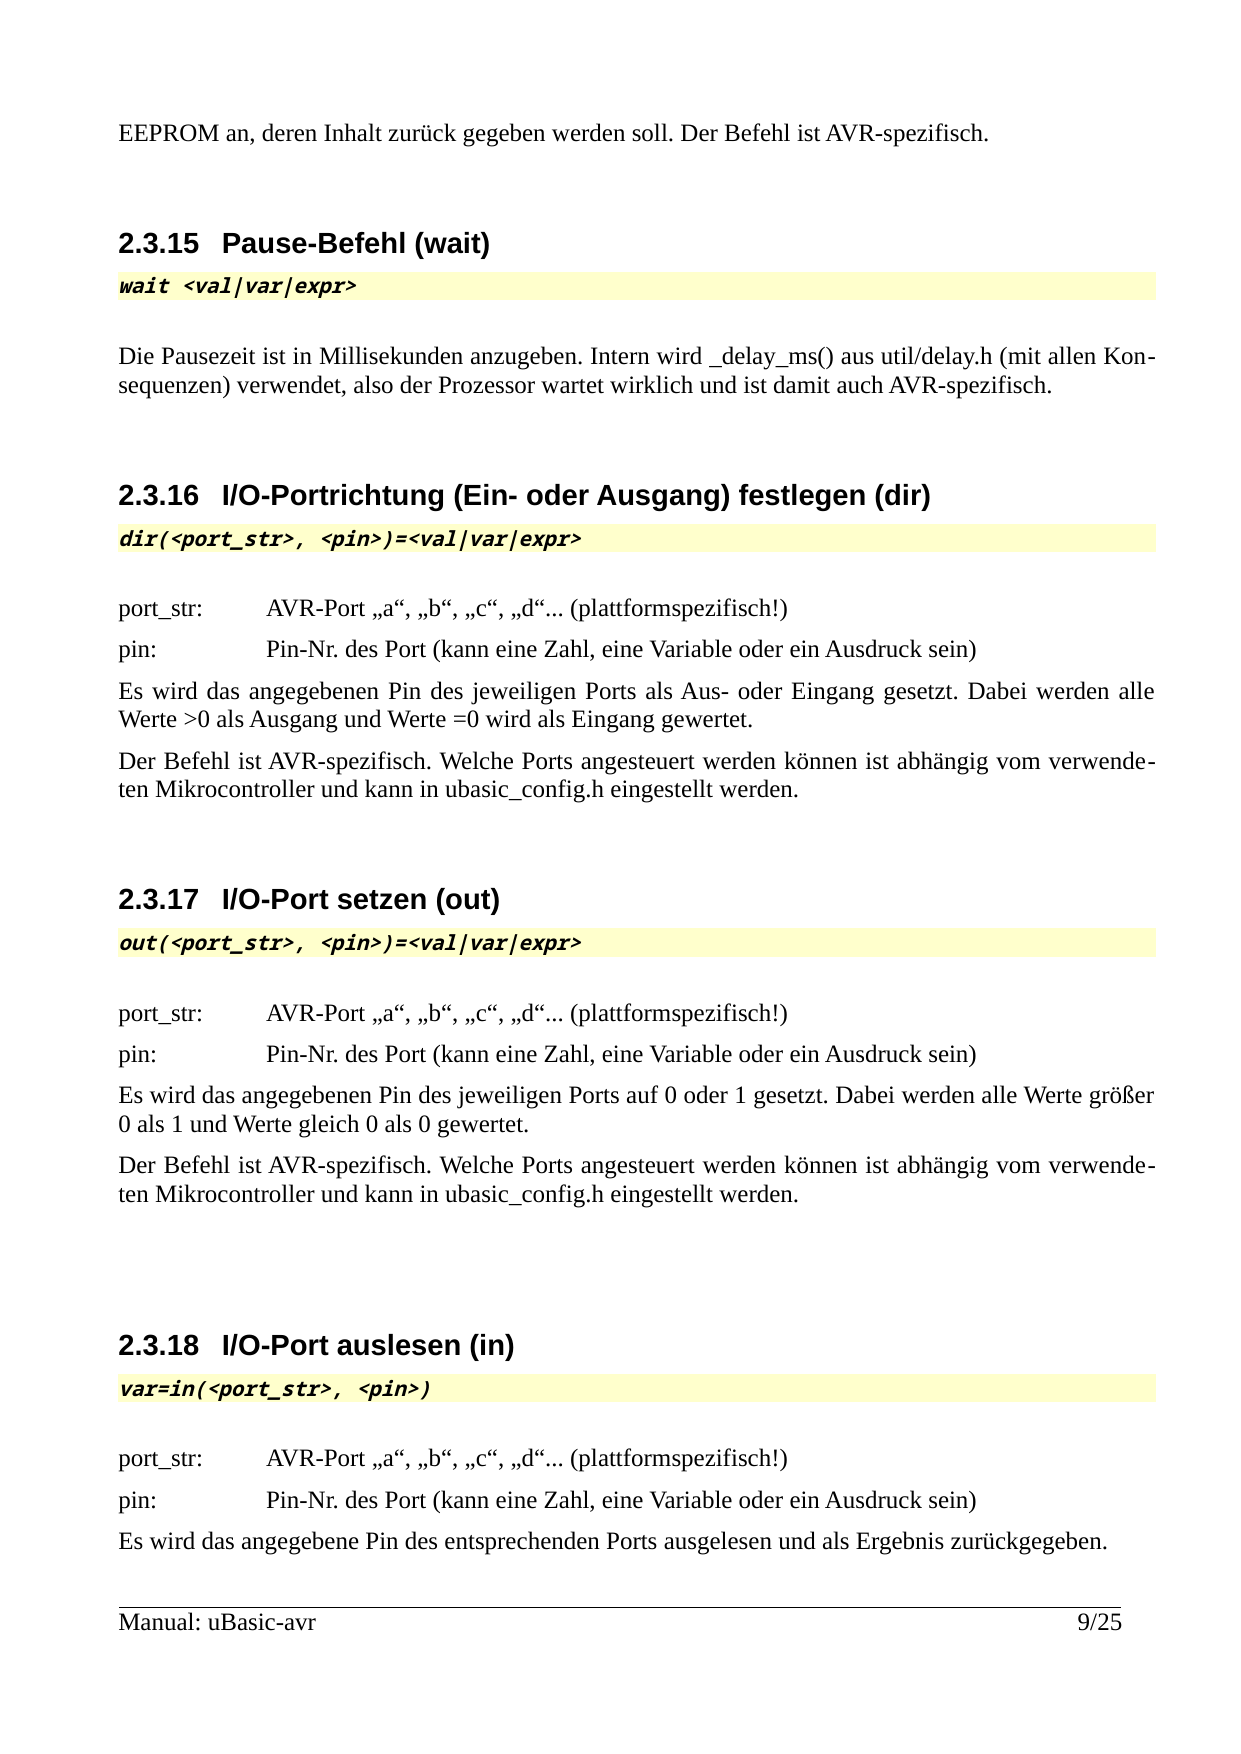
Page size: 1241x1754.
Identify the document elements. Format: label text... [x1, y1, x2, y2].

subtitle Pause-Befehl (wait) [118, 226, 1156, 259]
text Es wird das angegebenen Pin des jeweiligen Ports auf 0 oder 1 gesetzt. Dabei werden alle Werte größer 0 als 1 und Werte gleich 0 als 0 gewertet. [118, 1080, 1156, 1138]
text dir(<port_str>, <pin>)=<val|var|expr> [118, 524, 1156, 552]
subtitle I/O-Port auslesen (in) [118, 1328, 1156, 1361]
text wait <val|var|expr> [118, 272, 1156, 300]
text var=in(<port_str>, <pin>) [118, 1374, 1156, 1402]
text pin: Pin-Nr. des Port (kann eine Zahl, eine Variable oder ein Ausdruck sein) [118, 1485, 1156, 1513]
text EEPROM an, deren Inhalt zurück gegeben werden soll. Der Befehl ist AVR-spezifisch. [118, 118, 1156, 147]
text Der Befehl ist AVR-spezifisch. Welche Ports angesteuert werden können ist abhängig vom verwende­ten Mikrocontroller und kann in ubasic_config.h eingestellt werden. [118, 746, 1156, 803]
text Es wird das angegebenen Pin des jeweiligen Ports als Aus- oder Eingang gesetzt. Dabei werden alle Werte >0 als Ausgang und Werte =0 wird als Eingang gewertet. [118, 676, 1156, 733]
text pin: Pin-Nr. des Port (kann eine Zahl, eine Variable oder ein Ausdruck sein) [118, 634, 1156, 663]
text pin: Pin-Nr. des Port (kann eine Zahl, eine Variable oder ein Ausdruck sein) [118, 1039, 1156, 1068]
subtitle I/O-Port setzen (out) [118, 882, 1156, 916]
text port_str: AVR-Port „a“, „b“, „c“, „d“... (plattformspezifisch!) [118, 593, 1156, 622]
text port_str: AVR-Port „a“, „b“, „c“, „d“... (plattformspezifisch!) [118, 998, 1156, 1027]
subtitle I/O-Portrichtung (Ein- oder Ausgang) festlegen (dir) [118, 478, 1156, 511]
text out(<port_str>, <pin>)=<val|var|expr> [118, 928, 1156, 957]
text Der Befehl ist AVR-spezifisch. Welche Ports angesteuert werden können ist abhängig vom verwende­ten Mikrocontroller und kann in ubasic_config.h eingestellt werden. [118, 1150, 1156, 1208]
text Es wird das angegebene Pin des entsprechenden Ports ausgelesen und als Ergebnis zurückgegeben. [118, 1526, 1156, 1555]
text port_str: AVR-Port „a“, „b“, „c“, „d“... (plattformspezifisch!) [118, 1443, 1156, 1472]
text Die Pausezeit ist in Millisekunden anzugeben. Intern wird _delay_ms() aus util/delay.h (mit allen Kon­sequenzen) verwendet, also der Prozessor wartet wirklich und ist damit auch AVR-spezifisch. [118, 341, 1156, 399]
